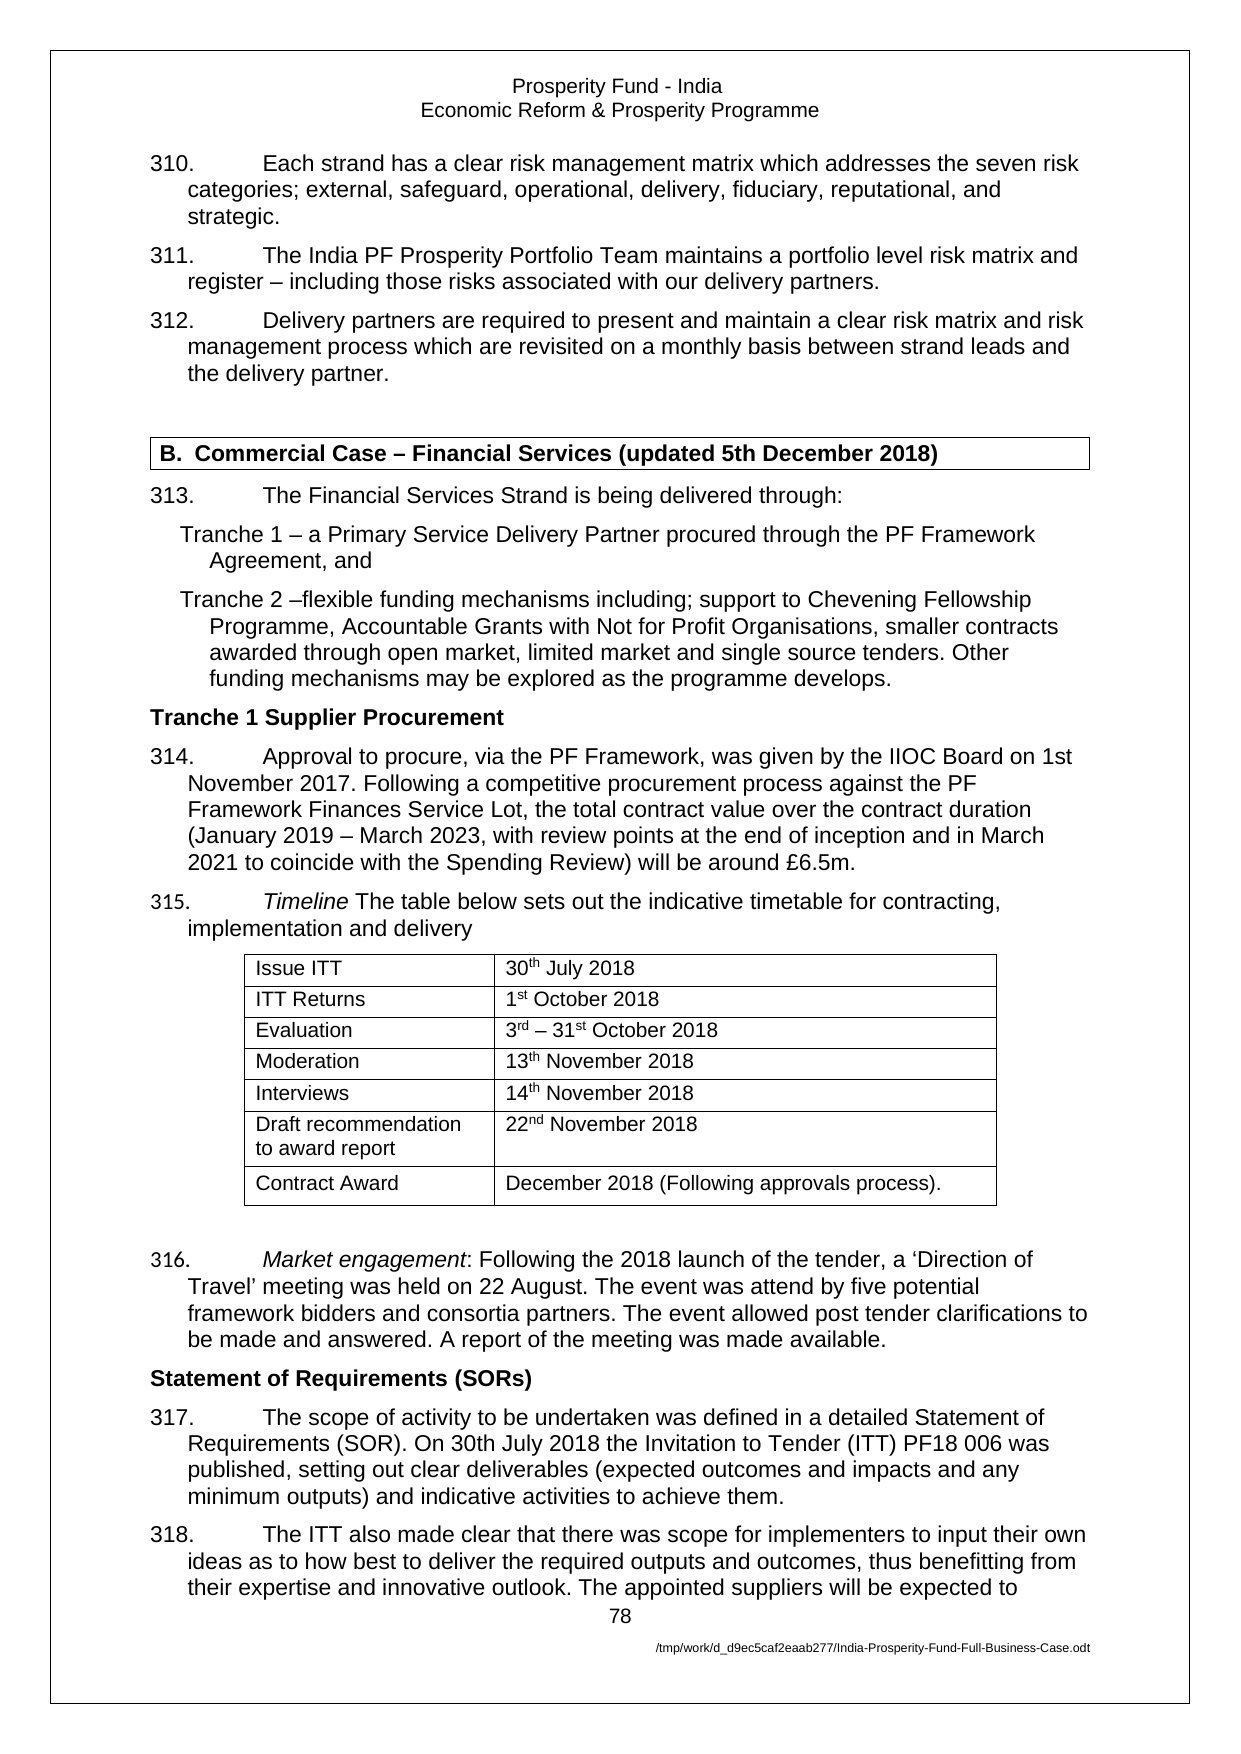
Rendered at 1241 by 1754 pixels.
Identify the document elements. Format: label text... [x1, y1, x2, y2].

list Market engagement: Following the 2018 launch of the tender, a ‘Direction of Travel’ meeting was held on 22 August. The event was attend by five potential framework bidders and consortia partners. The event allowed post tender clarifications to be made and answered. A report of the meeting was made available. [150, 1245, 1090, 1352]
table_cell 14th November 2018 [495, 1080, 996, 1111]
table_header Issue ITT [245, 955, 494, 986]
table_cell Interviews [245, 1080, 494, 1111]
table_cell Evaluation [245, 1018, 494, 1048]
text Tranche 1 Supplier Procurement [150, 704, 1090, 731]
list Timeline The table below sets out the indicative timetable for contracting, implementation and delivery [150, 887, 1090, 942]
table_cell 22nd November 2018 [495, 1112, 996, 1166]
table_cell December 2018 (Following approvals process). [495, 1167, 996, 1205]
list The Financial Services Strand is being delivered through: [150, 482, 1090, 509]
text Tranche 2 –flexible funding mechanisms including; support to Chevening Fellowship Programme, Accountable Grants with Not for Profit Organisations, smaller contracts awarded through open market, limited market and single source tenders. Other funding mechanisms may be explored as the programme develops. [179, 586, 1090, 692]
table_cell ITT Returns [245, 987, 494, 1017]
table_cell Moderation [245, 1049, 494, 1079]
list Approval to procure, via the PF Framework, was given by the IIOC Board on 1st November 2017. Following a competitive procurement process against the PF Framework Finances Service Lot, the total contract value over the contract duration (January 2019 – March 2023, with review points at the end of inception and in March 2021 to coincide with the Spending Review) will be around £6.5m. [150, 743, 1090, 875]
table_header 30th July 2018 [495, 955, 996, 986]
subtitle Commercial Case – Financial Services (updated 5th December 2018) [151, 438, 1089, 469]
table_cell 1st October 2018 [495, 987, 996, 1017]
list The scope of activity to be undertaken was defined in a detailed Statement of Requirements (SOR). On 30th July 2018 the Invitation to Tender (ITT) PF18 006 was published, setting out clear deliverables (expected outcomes and impacts and any minimum outputs) and indicative activities to achieve them. [150, 1403, 1090, 1509]
list Delivery partners are required to present and maintain a clear risk matrix and risk management process which are revisited on a monthly basis between strand leads and the delivery partner. [150, 307, 1090, 386]
list The India PF Prosperity Portfolio Team maintains a portfolio level risk matrix and register – including those risks associated with our delivery partners. [150, 242, 1090, 294]
list Each strand has a clear risk management matrix which addresses the seven risk categories; external, safeguard, operational, delivery, fiduciary, reputational, and strategic. [150, 150, 1090, 229]
table_cell Draft recommendation to award report [245, 1112, 494, 1166]
text Statement of Requirements (SORs) [150, 1365, 1080, 1391]
list The ITT also made clear that there was scope for implementers to input their own ideas as to how best to deliver the required outputs and outcomes, thus benefitting from their expertise and innovative outlook. The appointed suppliers will be expected to [150, 1521, 1090, 1601]
table_cell 3rd – 31st October 2018 [495, 1018, 996, 1048]
table_cell Contract Award [245, 1167, 494, 1205]
table_cell 13th November 2018 [495, 1049, 996, 1079]
text Tranche 1 – a Primary Service Delivery Partner procured through the PF Framework Agreement, and [179, 521, 1090, 574]
